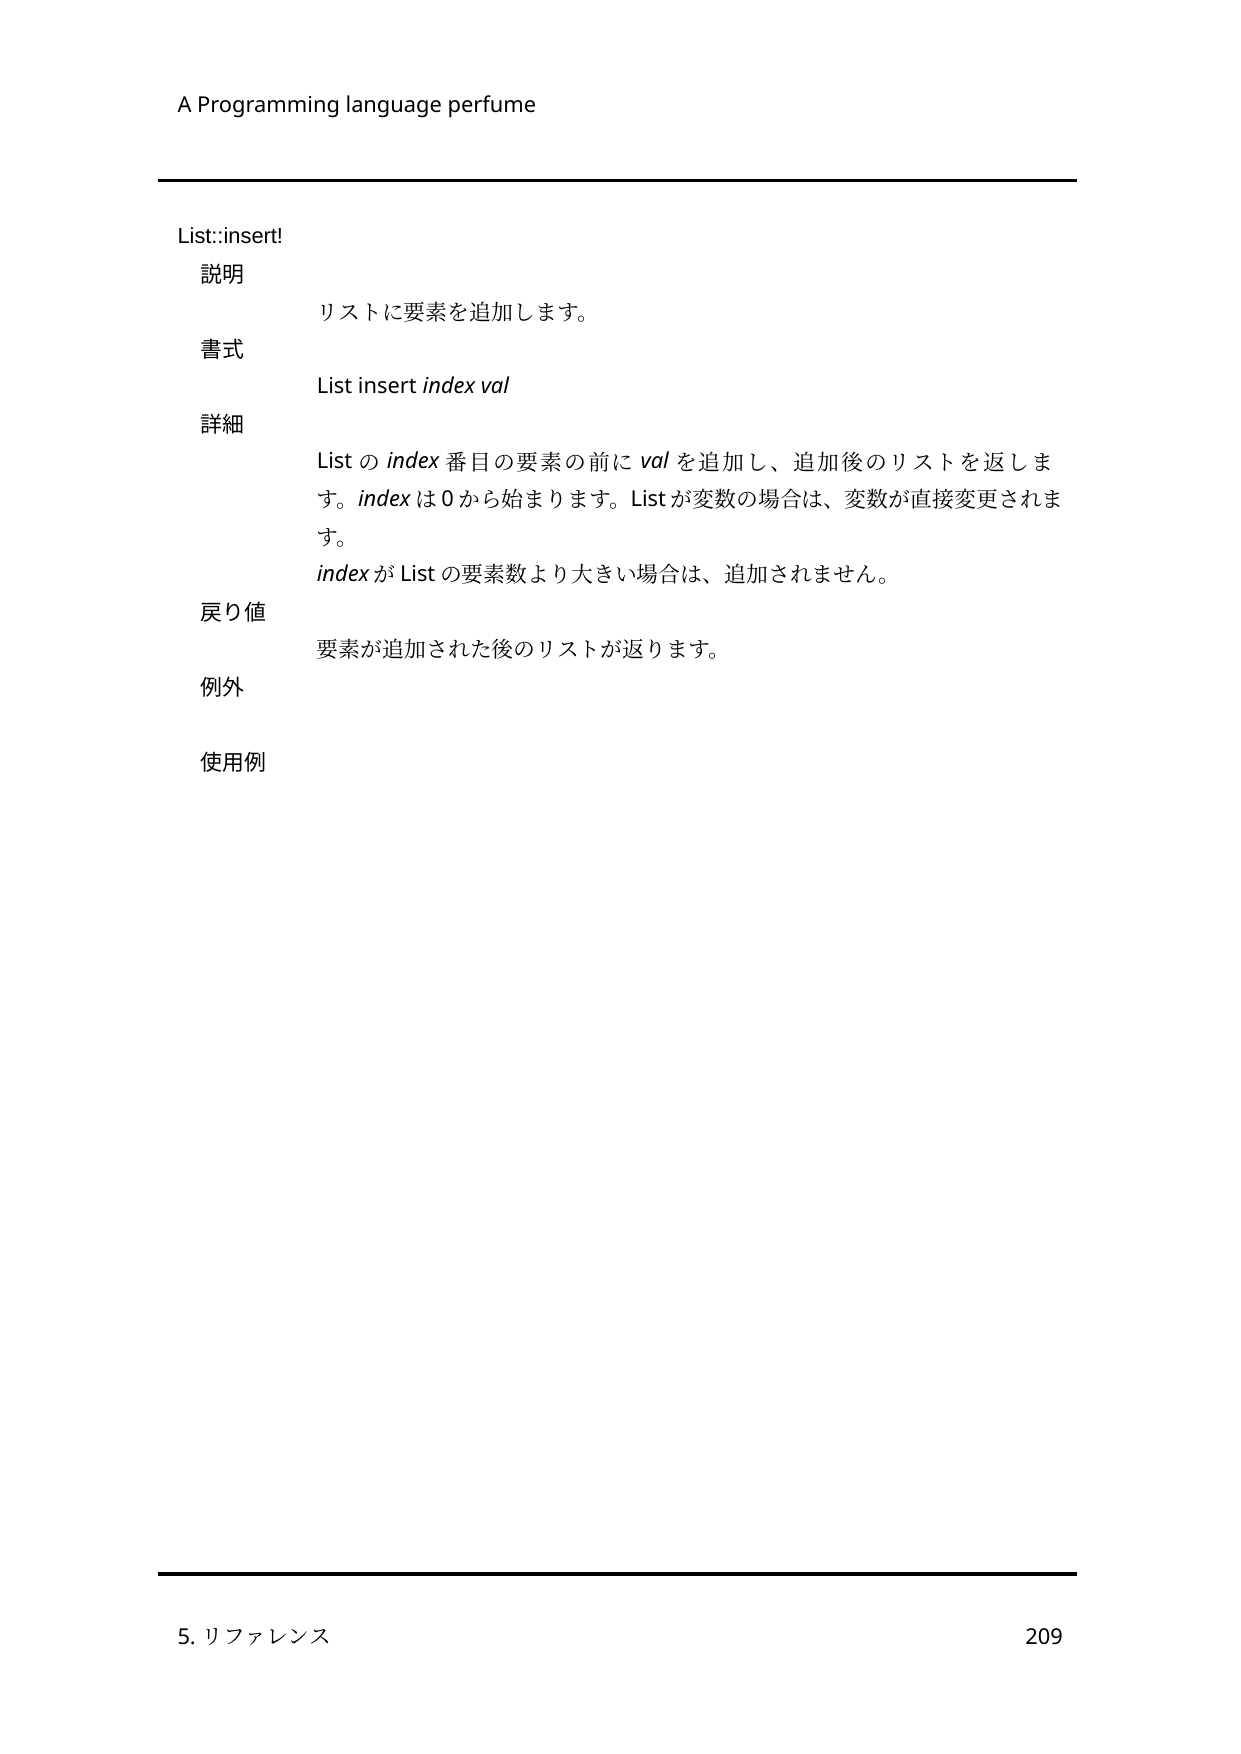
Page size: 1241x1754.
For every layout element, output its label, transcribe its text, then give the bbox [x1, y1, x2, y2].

table_cell 例外 [200, 667, 317, 742]
table_header 説明 [200, 254, 317, 329]
table_cell 要素が追加された後のリストが返ります。 [317, 592, 1063, 667]
table_cell 書式 [200, 329, 317, 404]
table_cell List insert index val [317, 329, 1063, 404]
table_cell [317, 667, 1063, 742]
table_cell [317, 742, 1063, 817]
table_cell 戻り値 [200, 592, 317, 667]
table_cell 詳細 [200, 404, 317, 592]
table_cell 使用例 [200, 742, 317, 817]
subtitle List::insert! [177, 217, 1063, 254]
table_header リストに要素を追加します。 [317, 254, 1063, 329]
table_cell Listのindex番目の要素の前にvalを追加し、追加後のリストを返します。indexは0から始まります。Listが変数の場合は、変数が直接変更されます。 indexがListの要素数より大きい場合は、追加されません。 [317, 404, 1063, 592]
